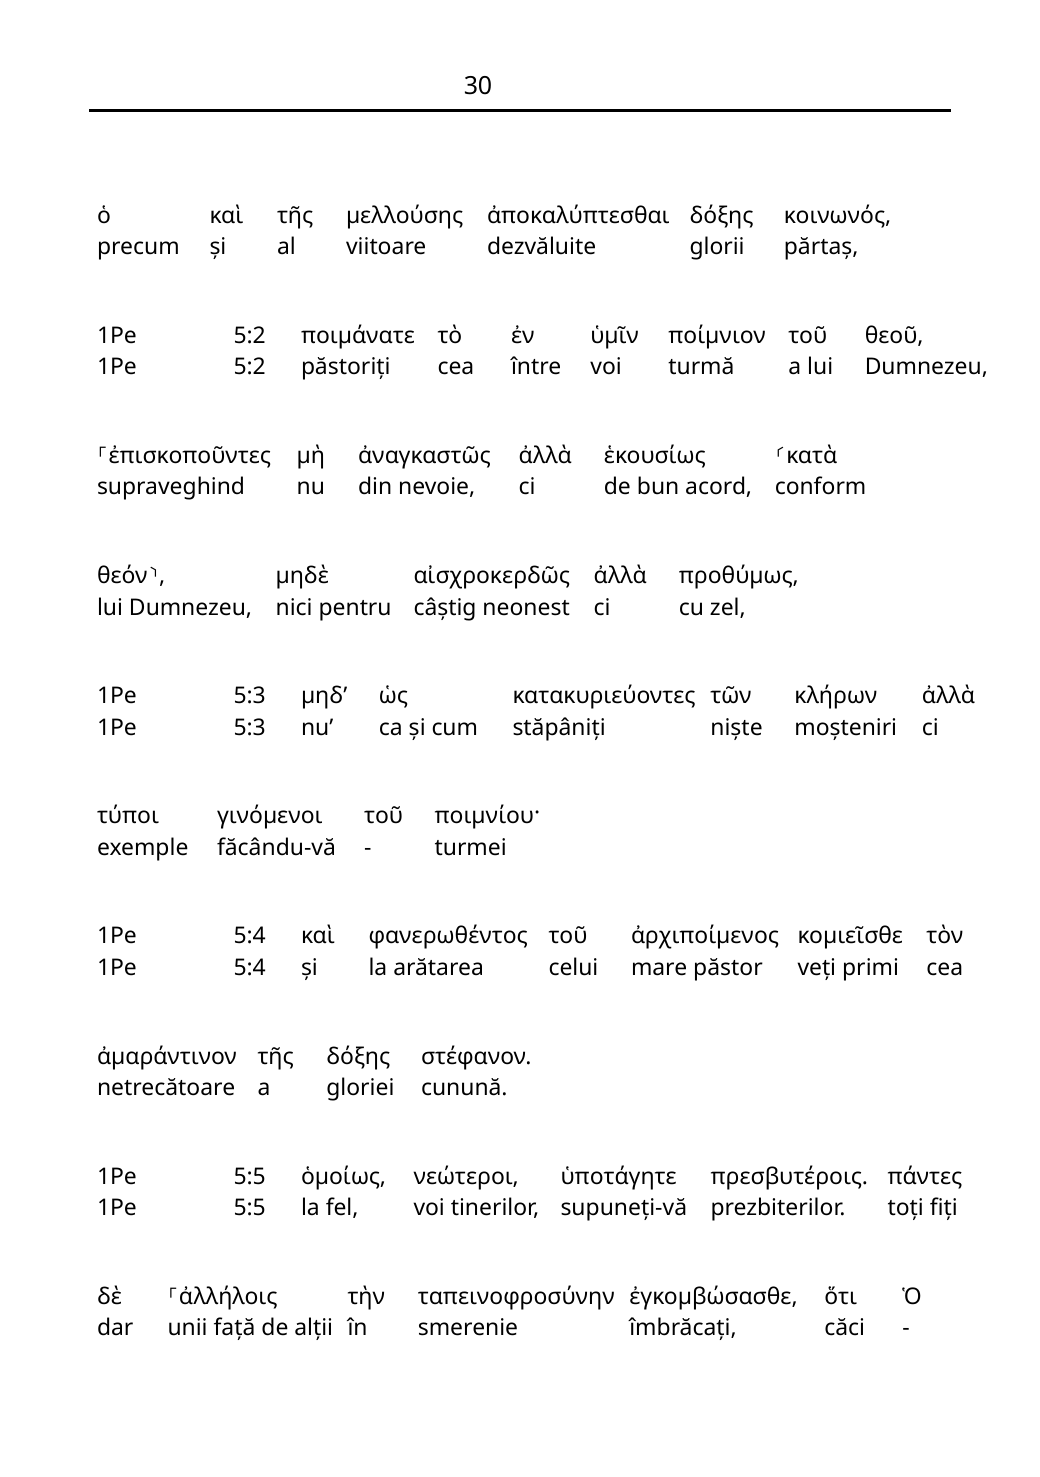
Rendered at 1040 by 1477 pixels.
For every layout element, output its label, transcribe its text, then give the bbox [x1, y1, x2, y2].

table_header [93, 1008, 253, 1039]
table_cell ci [514, 470, 599, 502]
table_cell veți primi [793, 951, 922, 982]
table_cell δὲ [93, 1280, 163, 1311]
table_cell ποιμάνατε [297, 319, 433, 350]
table_header [483, 168, 685, 199]
table_header [322, 1008, 417, 1039]
table_cell 5:3 [229, 711, 297, 742]
table_cell cea [433, 350, 507, 381]
table_header [790, 648, 917, 679]
table_cell τοῦ [784, 319, 860, 350]
table_header [409, 1129, 556, 1160]
table_cell ἀναγκαστῶς [354, 439, 514, 470]
table_cell exemple [93, 831, 213, 862]
table_header [544, 888, 627, 919]
table_header [589, 528, 674, 559]
table_header [271, 528, 409, 559]
table_cell ἀλλὰ [514, 439, 599, 470]
table_header [594, 1369, 751, 1400]
table_cell cu zel, [675, 590, 821, 622]
table_cell ca și cum [375, 711, 508, 742]
table_cell 1Pe [93, 920, 229, 951]
table_cell precum [93, 230, 205, 261]
table_cell μελλούσης [342, 199, 483, 230]
table_header [556, 1129, 706, 1160]
table_cell 1Pe [93, 711, 229, 742]
table_cell stăpâniți [508, 711, 706, 742]
table_cell mare păstor [627, 951, 793, 982]
table_header [297, 648, 374, 679]
table_cell făcându-vă [213, 831, 360, 862]
table_cell αἰσχροκερδῶς [409, 559, 589, 590]
table_header [253, 1008, 322, 1039]
table_header [793, 888, 922, 919]
table_cell a [253, 1071, 322, 1102]
table_cell în [343, 1311, 413, 1342]
table_cell conform [770, 470, 889, 502]
table_cell prezbiterilor. [706, 1191, 883, 1222]
table_cell - [360, 831, 430, 862]
table_cell ἀμαράντινον [93, 1040, 253, 1071]
table_cell γινόμενοι [213, 799, 360, 831]
table_cell μὴ [292, 439, 354, 470]
table_cell μηδὲ [271, 559, 409, 590]
table_header [829, 1369, 943, 1400]
table_cell πρεσβυτέροις. [706, 1160, 883, 1191]
table_header [273, 168, 342, 199]
table_cell netrecătoare [93, 1071, 253, 1102]
table_cell τοῦ [360, 799, 430, 831]
table_cell viitoare [342, 230, 483, 261]
table_cell 1Pe [93, 350, 229, 381]
table_header [514, 408, 599, 439]
table_header [706, 648, 790, 679]
table_cell τῆς [273, 199, 342, 230]
table_cell τὴν [343, 1280, 413, 1311]
table_cell 5:4 [229, 951, 297, 982]
table_cell τῆς [253, 1040, 322, 1071]
table_cell îmbrăcați, [625, 1311, 820, 1342]
table_header [229, 648, 297, 679]
table_header [784, 288, 860, 319]
table_cell toți fiți [883, 1191, 988, 1222]
table_header [898, 1249, 953, 1280]
table_cell ποιμνίου· [430, 799, 554, 831]
table_cell gloriei [322, 1071, 417, 1102]
table_cell niște [706, 711, 790, 742]
table_header [780, 168, 913, 199]
table_cell 5:2 [229, 350, 297, 381]
table_header [627, 888, 793, 919]
table_cell nici pentru [271, 590, 409, 622]
table_cell supuneți-vă [556, 1191, 706, 1222]
table_cell păstoriți [297, 350, 433, 381]
table_header [93, 648, 229, 679]
table_header [93, 168, 205, 199]
table_cell - [898, 1311, 953, 1342]
table_header [93, 888, 229, 919]
table_cell moșteniri [790, 711, 917, 742]
table_header [664, 288, 784, 319]
table_cell unii față de alții [163, 1311, 343, 1342]
table_cell voi [586, 350, 664, 381]
table_header [417, 1008, 553, 1039]
table_cell 1Pe [93, 1160, 229, 1191]
table_cell 1Pe [93, 319, 229, 350]
table_cell 1Pe [93, 951, 229, 982]
table_cell ἐν [507, 319, 586, 350]
table_header [229, 1129, 297, 1160]
table_header [297, 288, 433, 319]
table_cell ⸂κατὰ [770, 439, 889, 470]
table_header [343, 1249, 413, 1280]
table_header [205, 168, 273, 199]
table_cell de bun acord, [600, 470, 770, 502]
table_header [860, 288, 1012, 319]
table_cell δόξης [685, 199, 779, 230]
table_cell θεόν⸃, [93, 559, 271, 590]
table_cell κλήρων [790, 679, 917, 711]
table_cell cea [922, 951, 996, 982]
table_cell προθύμως, [675, 559, 821, 590]
table_cell la fel, [297, 1191, 409, 1222]
table_header [403, 1369, 593, 1400]
table_header [93, 408, 292, 439]
table_cell Ὁ [898, 1280, 953, 1311]
table_header [600, 408, 770, 439]
table_cell ὑποτάγητε [556, 1160, 706, 1191]
table_cell ἀποκαλύπτεσθαι [483, 199, 685, 230]
table_cell câștig neonest [409, 590, 589, 622]
table_header [508, 648, 706, 679]
table_cell κοινωνός, [780, 199, 913, 230]
table_cell smerenie [414, 1311, 625, 1342]
table_cell dar [93, 1311, 163, 1342]
table_cell καὶ [205, 199, 273, 230]
table_header [93, 768, 213, 799]
table_cell 1Pe [93, 679, 229, 711]
table_cell ἀλλὰ [918, 679, 1003, 711]
table_header [430, 768, 554, 799]
table_header [229, 888, 297, 919]
table_header [770, 408, 889, 439]
table_cell ὡς [375, 679, 508, 711]
table_cell κατακυριεύοντες [508, 679, 706, 711]
table_header [297, 1129, 409, 1160]
table_header [625, 1249, 820, 1280]
table_cell și [297, 951, 364, 982]
table_header [507, 288, 586, 319]
table_header [229, 288, 297, 319]
table_cell τὸν [922, 920, 996, 951]
table_cell nu’ [297, 711, 374, 742]
table_cell 1Pe [93, 1191, 229, 1222]
table_cell turmei [430, 831, 554, 862]
table_header [93, 528, 271, 559]
table_cell τοῦ [544, 920, 627, 951]
table_cell glorii [685, 230, 779, 261]
table_cell φανερωθέντος [364, 920, 544, 951]
table_cell ἑκουσίως [600, 439, 770, 470]
table_cell νεώτεροι, [409, 1160, 556, 1191]
table_cell între [507, 350, 586, 381]
table_cell ⸀ἐπισκοποῦντες [93, 439, 292, 470]
table_cell μηδ’ [297, 679, 374, 711]
table_cell κομιεῖσθε [793, 920, 922, 951]
table_cell ὅτι [820, 1280, 898, 1311]
table_cell στέφανον. [417, 1040, 553, 1071]
table_header [706, 1129, 883, 1160]
table_cell a lui [784, 350, 860, 381]
table_cell cunună. [417, 1071, 553, 1102]
table_cell ὁμοίως, [297, 1160, 409, 1191]
table_cell ἀρχιποίμενος [627, 920, 793, 951]
table_cell 5:5 [229, 1191, 297, 1222]
table_cell τύποι [93, 799, 213, 831]
table_cell ὁ [93, 199, 205, 230]
table_cell dezvăluite [483, 230, 685, 261]
table_cell δόξης [322, 1040, 417, 1071]
table_header [213, 768, 360, 799]
table_cell turmă [664, 350, 784, 381]
table_header [433, 288, 507, 319]
table_cell și [205, 230, 273, 261]
table_cell lui Dumnezeu, [93, 590, 271, 622]
table_header [93, 288, 229, 319]
table_header [93, 1129, 229, 1160]
table_cell ὑμῖν [586, 319, 664, 350]
table_cell ταπεινοφροσύνην [414, 1280, 625, 1311]
table_cell ci [918, 711, 1003, 742]
table_cell 5:3 [229, 679, 297, 711]
table_header [163, 1249, 343, 1280]
table_cell θεοῦ, [860, 319, 1012, 350]
table_header [414, 1249, 625, 1280]
table_cell părtaș, [780, 230, 913, 261]
table_cell ποίμνιον [664, 319, 784, 350]
table_header [93, 1369, 238, 1400]
table_header [297, 888, 364, 919]
table_cell nu [292, 470, 354, 502]
table_header [409, 528, 589, 559]
table_header [238, 1369, 403, 1400]
table_cell celui [544, 951, 627, 982]
table_cell ἀλλὰ [589, 559, 674, 590]
table_cell 5:5 [229, 1160, 297, 1191]
table_cell la arătarea [364, 951, 544, 982]
table_header [586, 288, 664, 319]
table_header [918, 648, 1003, 679]
table_header [685, 168, 779, 199]
table_header [375, 648, 508, 679]
table_header [364, 888, 544, 919]
table_cell ci [589, 590, 674, 622]
table_cell 5:4 [229, 920, 297, 951]
table_cell Dumnezeu, [860, 350, 1012, 381]
table_cell τὸ [433, 319, 507, 350]
table_header [922, 888, 996, 919]
table_header [820, 1249, 898, 1280]
table_header [342, 168, 483, 199]
table_header [883, 1129, 988, 1160]
table_cell al [273, 230, 342, 261]
table_cell τῶν [706, 679, 790, 711]
table_header [292, 408, 354, 439]
table_header [751, 1369, 829, 1400]
table_cell căci [820, 1311, 898, 1342]
table_cell voi tinerilor, [409, 1191, 556, 1222]
table_cell πάντες [883, 1160, 988, 1191]
table_cell ἐγκομβώσασθε, [625, 1280, 820, 1311]
table_cell καὶ [297, 920, 364, 951]
table_cell 5:2 [229, 319, 297, 350]
table_cell din nevoie, [354, 470, 514, 502]
table_header [93, 1249, 163, 1280]
table_header [354, 408, 514, 439]
table_cell supraveghind [93, 470, 292, 502]
table_header [360, 768, 430, 799]
table_header [675, 528, 821, 559]
table_cell ⸀ἀλλήλοις [163, 1280, 343, 1311]
